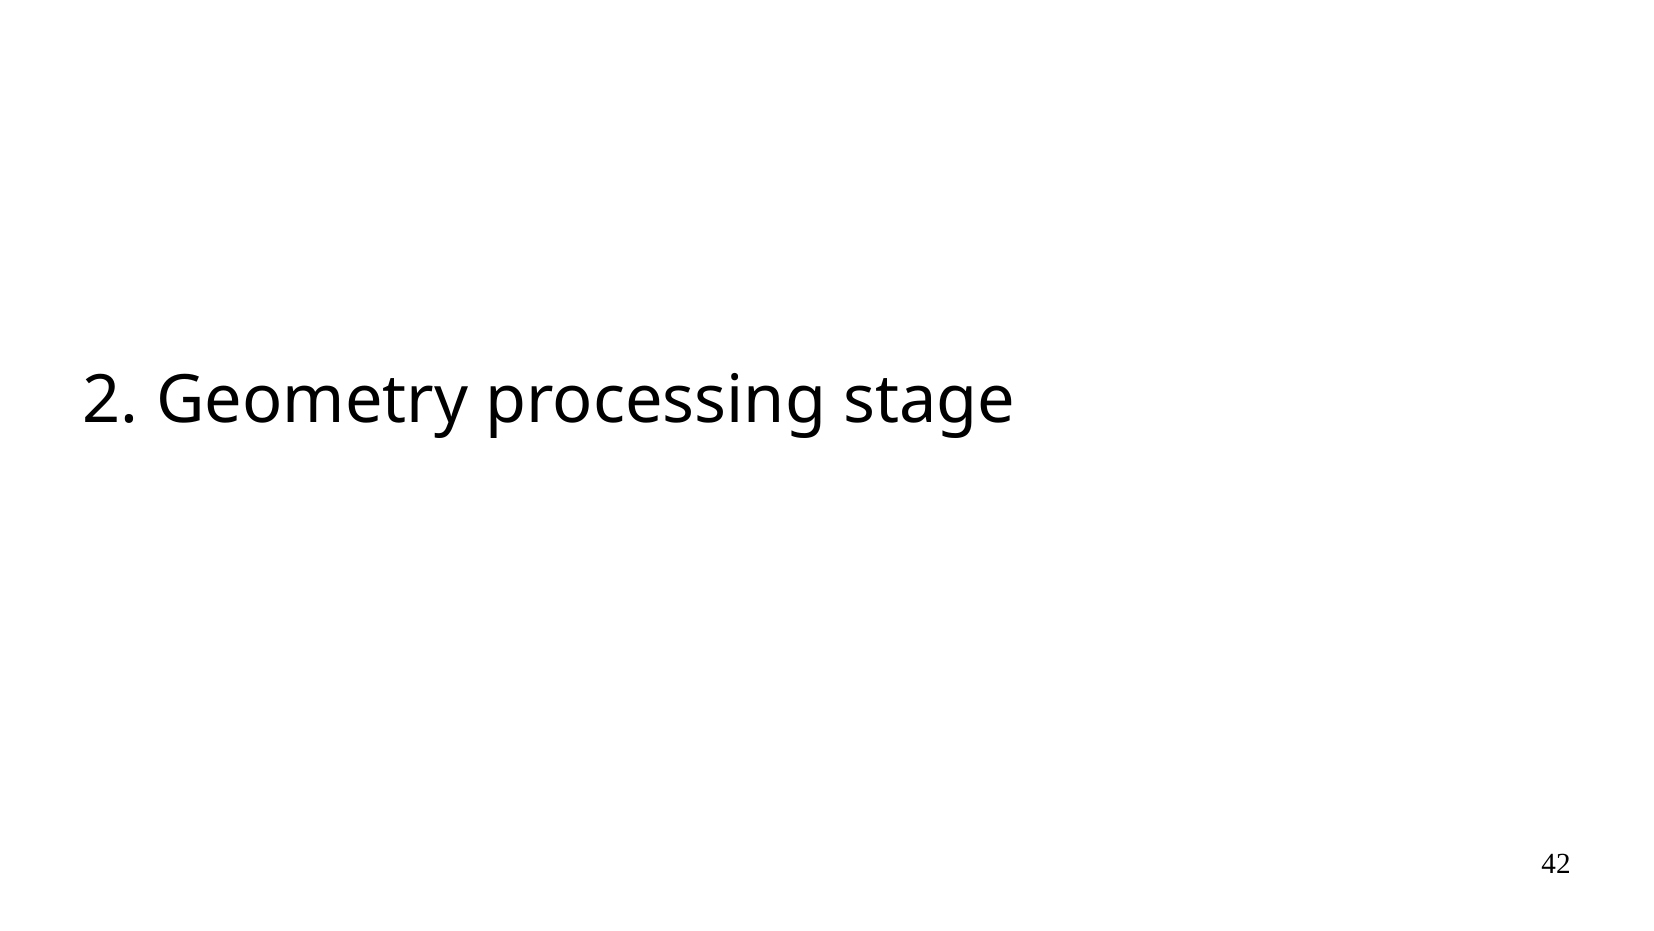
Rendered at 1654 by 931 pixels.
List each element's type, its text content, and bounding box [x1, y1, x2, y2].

subtitle 2. Geometry processing stage [82, 37, 1571, 757]
